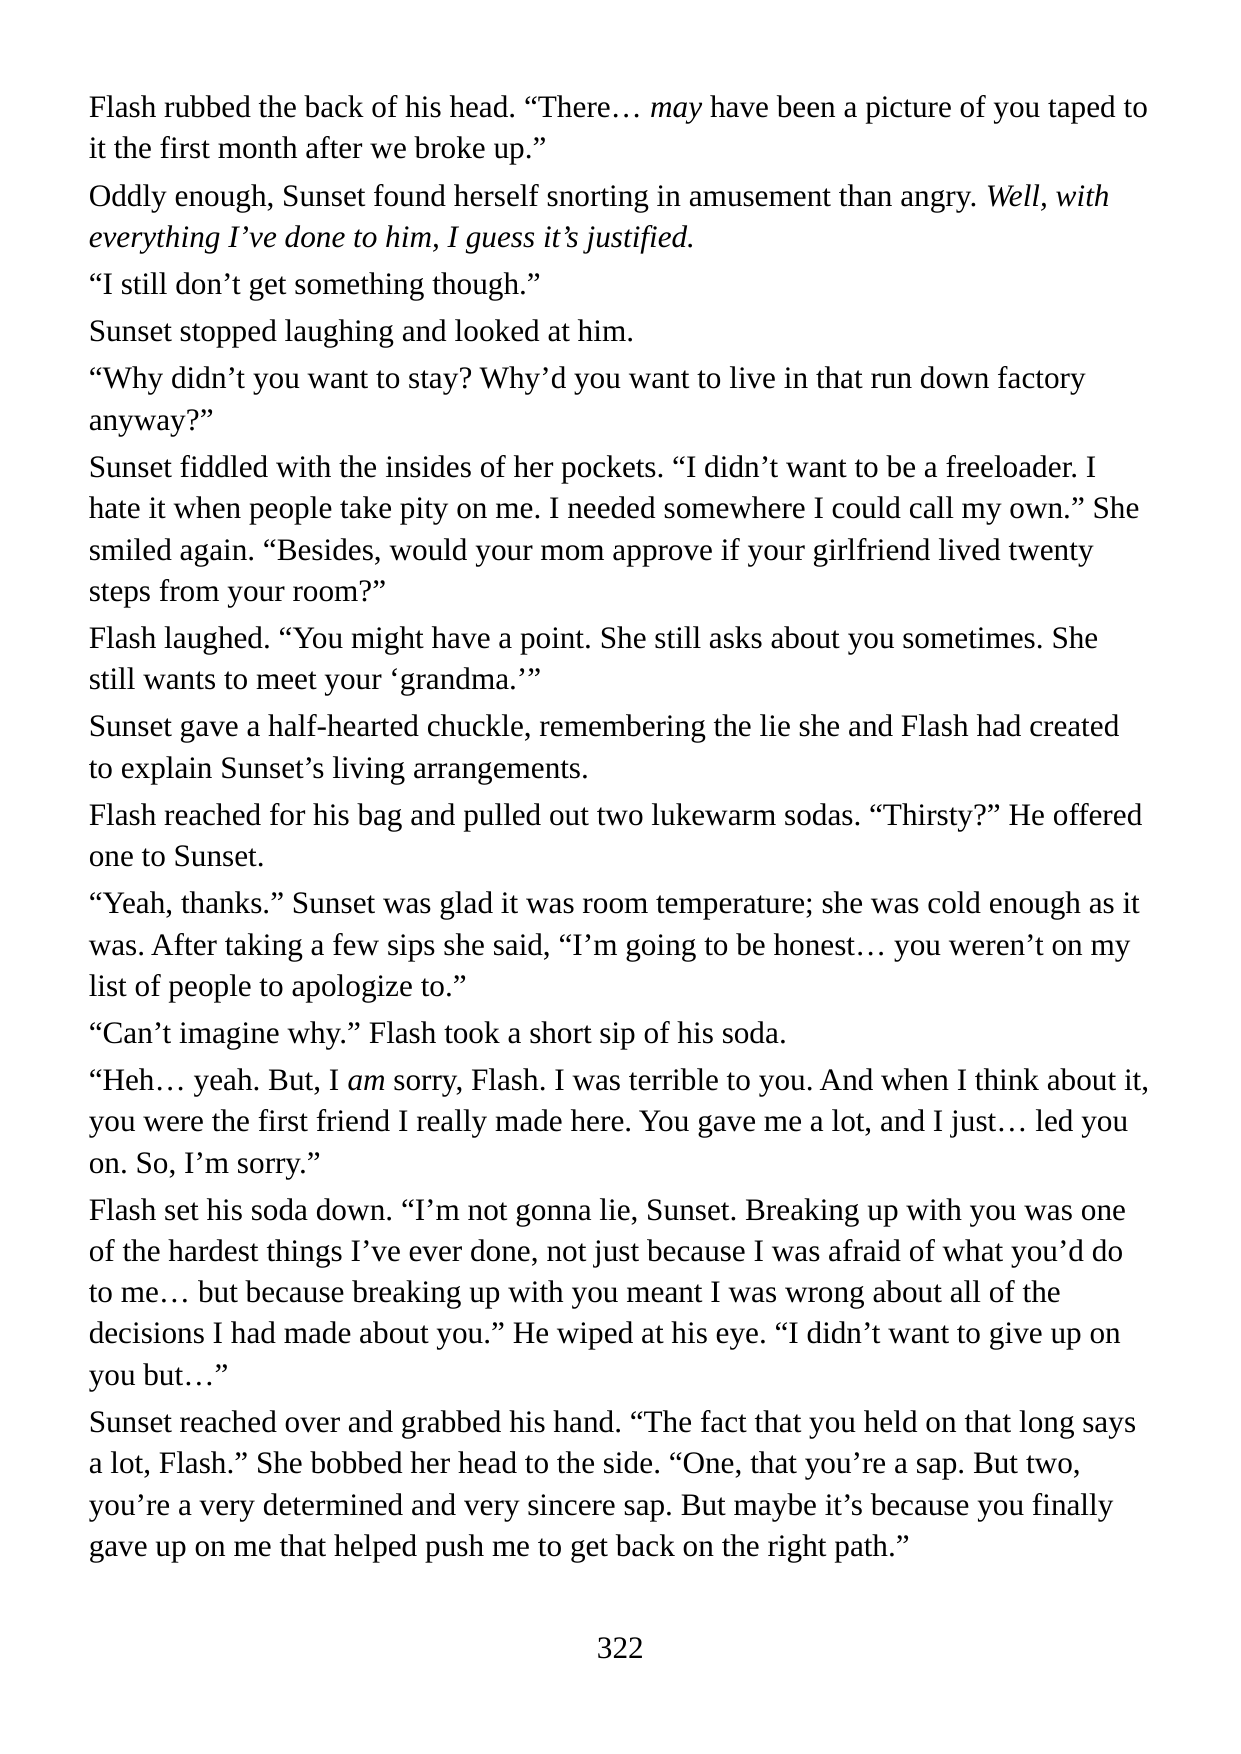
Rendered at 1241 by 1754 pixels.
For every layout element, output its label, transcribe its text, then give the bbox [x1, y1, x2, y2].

text Flash rubbed the back of his head. “There… may have been a picture of you taped to it the first month after we broke up.” [88, 88, 1152, 166]
text Flash reached for his bag and pulled out two lukewarm sodas. “Thirsty?” He offered one to Sunset. [88, 796, 1152, 873]
text Sunset fiddled with the insides of her pockets. “I didn’t want to be a freeloader. I hate it when people take pity on me. I needed somewhere I could call my own.” She smiled again. “Besides, would your mom approve if your girlfriend lived twenty steps from your room?” [88, 448, 1152, 608]
text “Can’t imagine why.” Flash took a short sip of his soda. [88, 1014, 1152, 1050]
text Sunset reached over and grabbed his hand. “The fact that you held on that long says a lot, Flash.” She bobbed her head to the side. “One, that you’re a sap. But two, you’re a very determined and very sincere sap. But maybe it’s because you finally gave up on me that helped push me to get back on the right path.” [88, 1403, 1152, 1563]
text “Yeah, thanks.” Sunset was glad it was room temperature; she was cold enough as it was. After taking a few sips she said, “I’m going to be honest… you weren’t on my list of people to apologize to.” [88, 884, 1152, 1003]
text Sunset stopped laughing and looked at him. [88, 313, 1152, 348]
text “I still don’t get something though.” [88, 265, 1152, 301]
text “Why didn’t you want to stay? Why’d you want to live in that run down factory anyway?” [88, 360, 1152, 437]
text Flash laughed. “You might have a point. She still asks about you sometimes. She still wants to meet your ‘grandma.’” [88, 619, 1152, 696]
text Oddly enough, Sunset found herself snorting in amusement than angry. Well, with everything I’ve done to him, I guess it’s justified. [88, 177, 1152, 254]
text Flash set his soda down. “I’m not gonna lie, Sunset. Breaking up with you was one of the hardest things I’ve ever done, not just because I was afraid of what you’d do to me… but because breaking up with you meant I was wrong about all of the decisions I had made about you.” He wiped at his eye. “I didn’t want to give up on you but…” [88, 1191, 1152, 1392]
text “Heh… yeah. But, I am sorry, Flash. I was terrible to you. And when I think about it, you were the first friend I really made here. You gave me a lot, and I just… led you on. So, I’m sorry.” [88, 1061, 1152, 1180]
text Sunset gave a half-hearted chuckle, remembering the lie she and Flash had created to explain Sunset’s living arrangements. [88, 708, 1152, 785]
